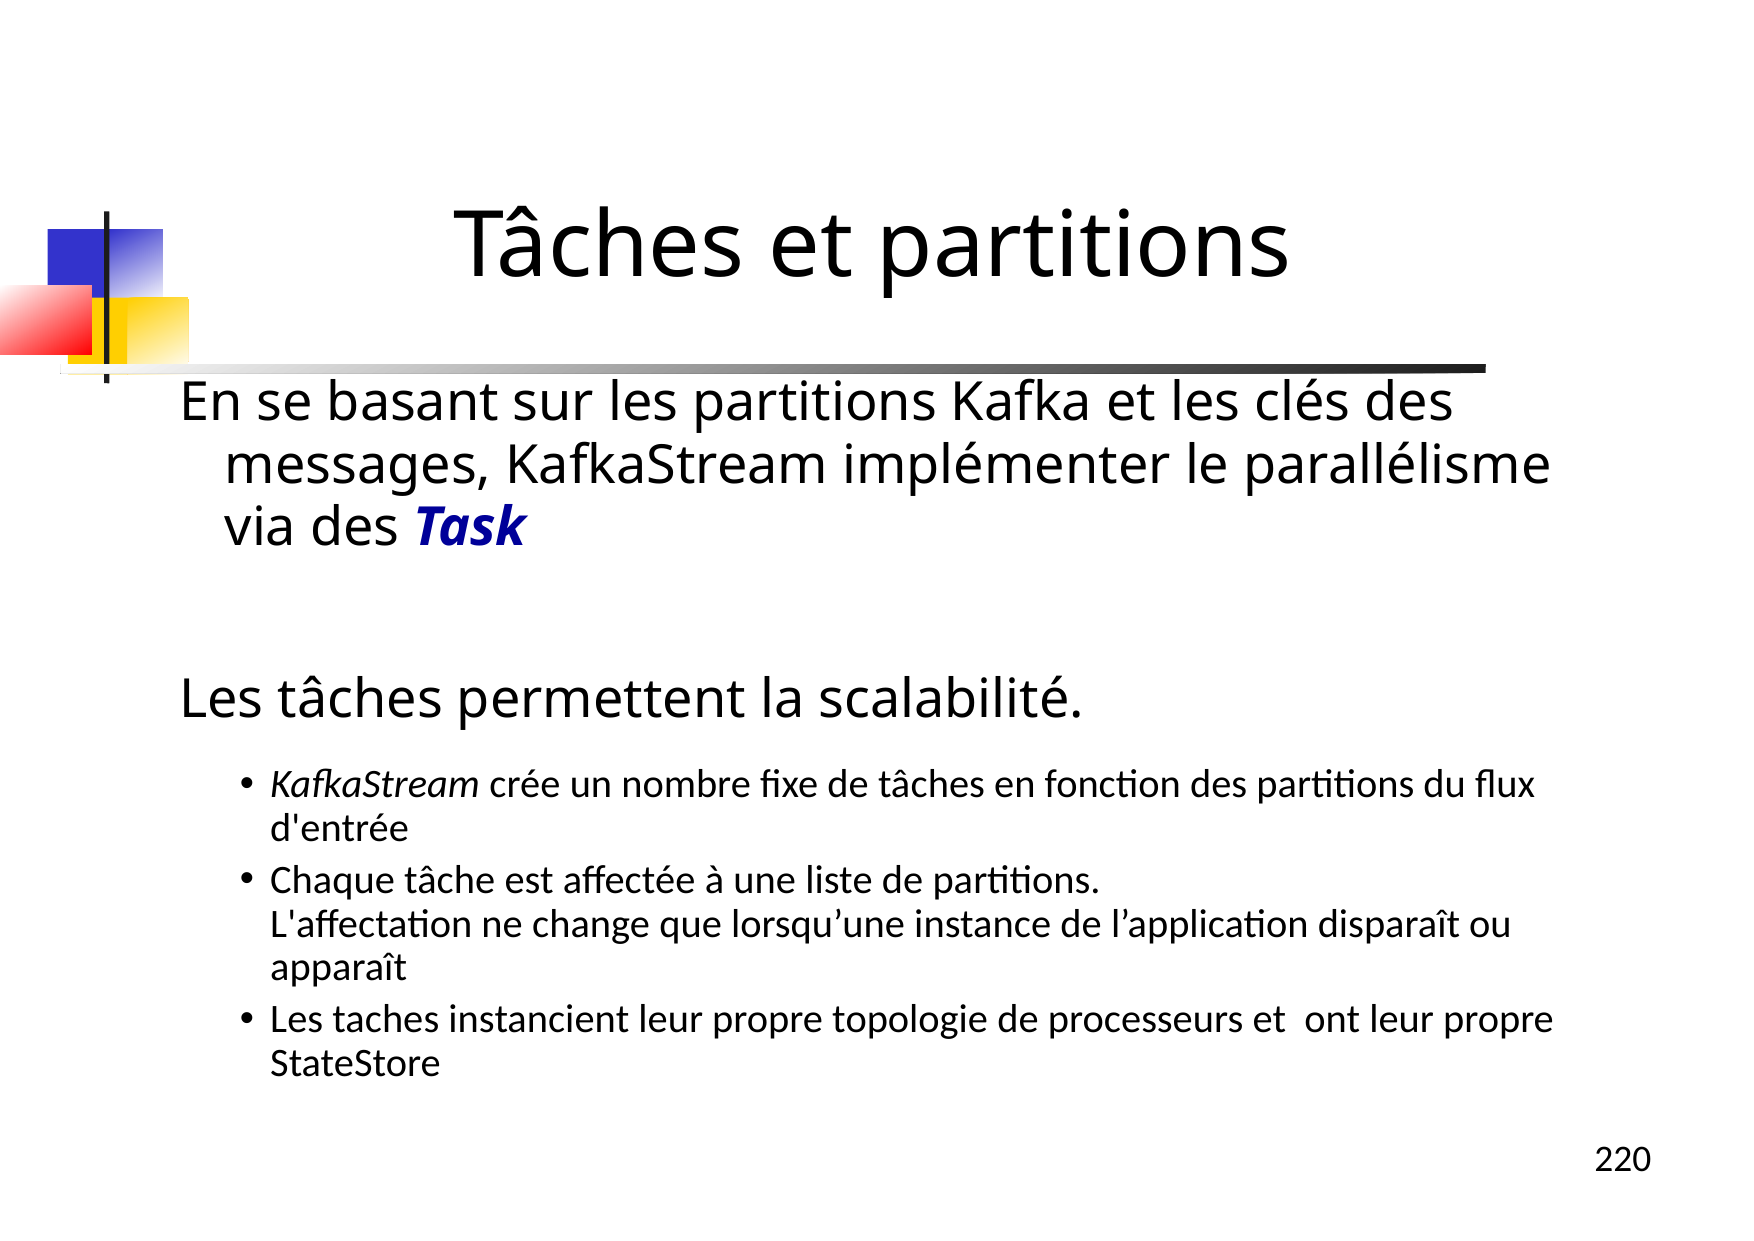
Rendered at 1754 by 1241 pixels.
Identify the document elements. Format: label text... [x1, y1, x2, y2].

title Tâches et partitions [179, 139, 1567, 351]
list En se basant sur les partitions Kafka et les clés des messages, KafkaStream implémenter le parallélisme via des Task Les tâches permettent la scalabilité. KafkaStream crée un nombre fixe de tâches en fonction des partitions du flux d'entrée Chaque tâche est affectée à une liste de partitions. L'affectation ne change que lorsqu’une instance de l’application disparaît ou apparaît Les taches instancient leur propre topologie de processeurs et ont leur propre StateStore [179, 371, 1567, 1091]
